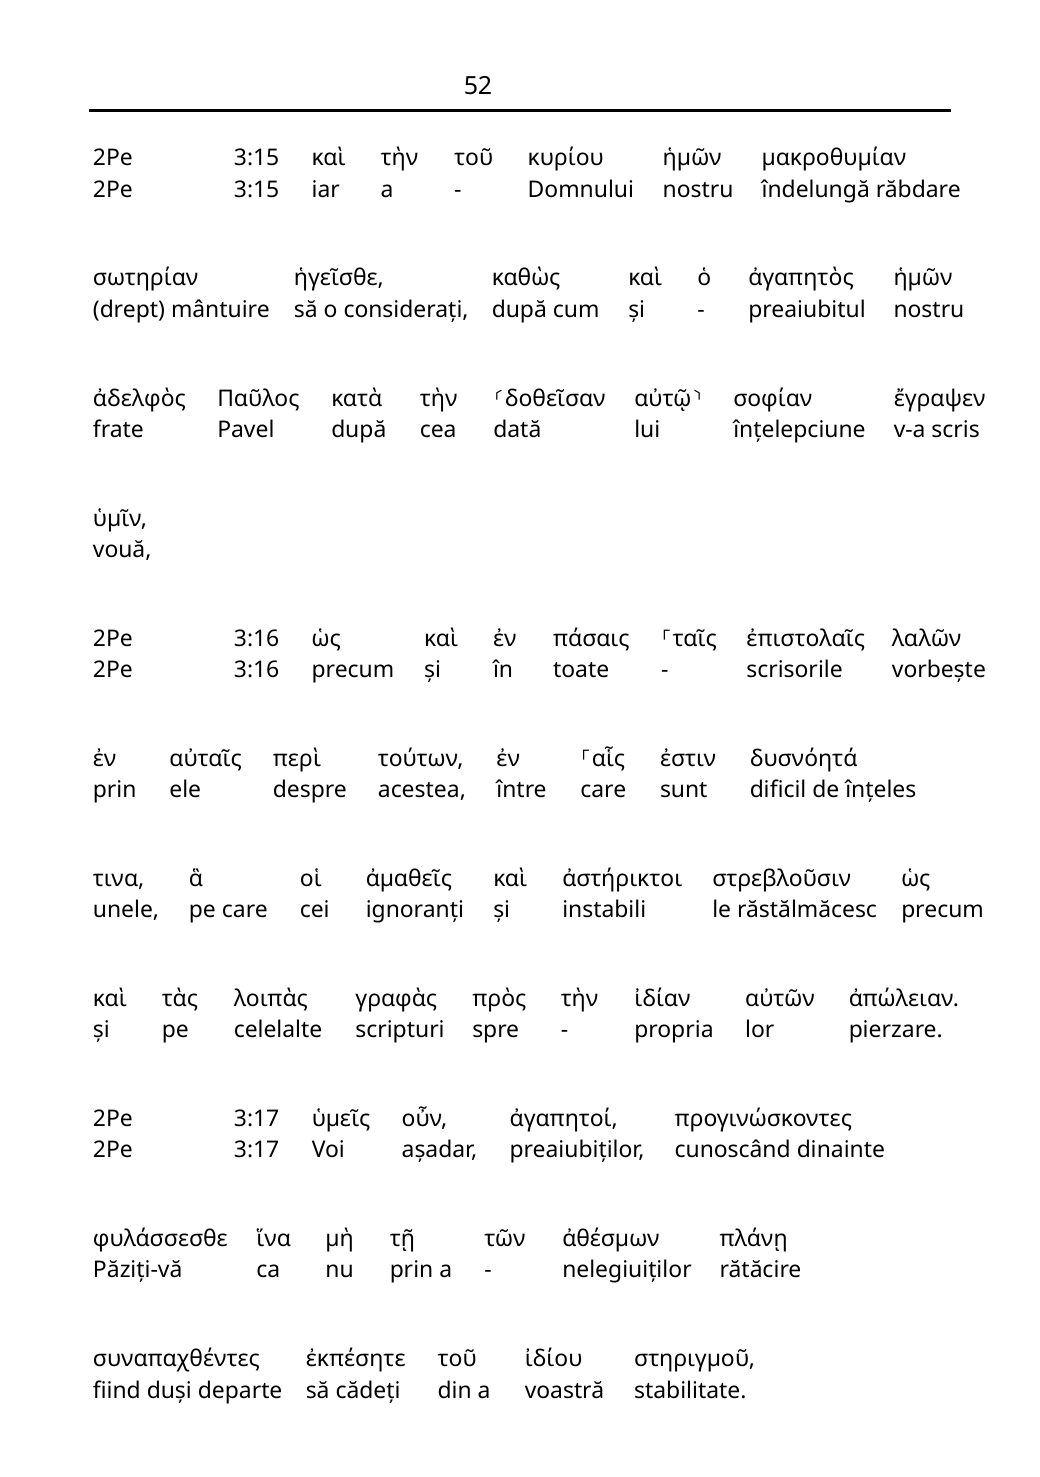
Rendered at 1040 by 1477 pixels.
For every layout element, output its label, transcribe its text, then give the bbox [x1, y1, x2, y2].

table_header [729, 350, 889, 381]
table_cell în [489, 653, 549, 684]
table_cell ἐν [89, 742, 165, 773]
table_header [308, 1071, 397, 1102]
table_cell după cum [488, 293, 624, 324]
table_cell φυλάσσεσθε [89, 1222, 252, 1253]
table_header [889, 230, 988, 261]
table_cell (drept) mântuire [89, 293, 289, 324]
table_header [558, 831, 708, 862]
table_cell voastră [520, 1374, 630, 1405]
table_cell acestea, [374, 773, 492, 804]
table_cell dată [489, 413, 630, 444]
table_header [89, 590, 229, 622]
table_cell 2Pe [89, 173, 229, 204]
table_header [844, 951, 984, 982]
table_header [489, 831, 558, 862]
table_cell din a [433, 1374, 520, 1405]
table_cell σοφίαν [729, 381, 889, 413]
table_cell sunt [656, 773, 745, 804]
table_cell a [376, 173, 450, 204]
table_cell rătăcire [715, 1254, 828, 1285]
table_cell 2Pe [89, 1102, 229, 1133]
table_header [897, 831, 1009, 862]
table_header [327, 350, 415, 381]
table_cell nostru [658, 173, 757, 204]
table_cell așadar, [397, 1133, 505, 1164]
table_header [656, 711, 745, 742]
table_cell δυσνόητά [745, 742, 940, 773]
table_cell τοῦ [433, 1342, 520, 1373]
table_cell μακροθυμίαν [757, 141, 979, 172]
table_cell spre [468, 1013, 556, 1044]
table_header [89, 350, 213, 381]
table_cell 2Pe [89, 622, 229, 653]
table_cell τὴν [376, 141, 450, 172]
table_cell lui [630, 413, 729, 444]
table_cell αὐταῖς [165, 742, 268, 773]
table_cell stabilitate. [630, 1374, 780, 1405]
table_header [415, 350, 489, 381]
table_cell ca [252, 1254, 321, 1285]
table_header [505, 1071, 670, 1102]
table_cell între [492, 773, 576, 804]
table_cell și [420, 653, 489, 684]
table_cell pe [158, 1013, 229, 1044]
table_cell le răstălmăcesc [708, 893, 897, 924]
table_header [361, 831, 489, 862]
table_cell să o considerați, [290, 293, 487, 324]
table_cell ὡς [897, 862, 1009, 893]
table_header [230, 590, 307, 622]
table_cell ἐκπέσητε [301, 1342, 433, 1373]
table_header [301, 1311, 433, 1342]
table_header [745, 711, 940, 742]
table_header [889, 350, 1015, 381]
table_cell ἡγεῖσθε, [290, 261, 487, 293]
table_cell τὰς [158, 982, 229, 1013]
table_cell propria [630, 1013, 741, 1044]
table_cell după [327, 413, 415, 444]
table_cell καὶ [420, 622, 489, 653]
table_cell cea [415, 413, 489, 444]
table_cell dificil de înțeles [745, 773, 940, 804]
table_cell ἰδίου [520, 1342, 630, 1373]
table_cell - [693, 293, 744, 324]
table_cell οὖν, [397, 1102, 505, 1133]
table_cell καθὼς [488, 261, 624, 293]
table_header [492, 711, 576, 742]
table_cell πρὸς [468, 982, 556, 1013]
table_cell Voi [308, 1133, 397, 1164]
table_header [374, 711, 492, 742]
table_cell αὐτῶν [741, 982, 844, 1013]
table_cell τῇ [385, 1222, 480, 1253]
table_cell μὴ [321, 1222, 385, 1253]
table_cell ἀγαπητὸς [744, 261, 889, 293]
table_cell καὶ [624, 261, 693, 293]
table_cell scrisorile [742, 653, 887, 684]
table_cell καὶ [89, 982, 157, 1013]
table_cell καὶ [489, 862, 558, 893]
table_cell precum [307, 653, 420, 684]
table_header [230, 1071, 307, 1102]
table_header [558, 1191, 715, 1222]
table_cell 2Pe [89, 653, 229, 684]
table_cell προγινώσκοντες [670, 1102, 900, 1133]
table_cell vorbește [888, 653, 1010, 684]
table_cell și [489, 893, 558, 924]
table_header [307, 590, 420, 622]
table_header [630, 350, 729, 381]
table_cell cei [295, 893, 361, 924]
table_header [708, 831, 897, 862]
table_header [630, 1311, 780, 1342]
table_header [89, 711, 165, 742]
table_header [89, 1191, 252, 1222]
table_cell toate [549, 653, 657, 684]
table_cell καὶ [307, 141, 376, 172]
table_cell 3:15 [230, 141, 307, 172]
table_cell care [576, 773, 656, 804]
table_cell λαλῶν [888, 622, 1010, 653]
table_header [89, 831, 184, 862]
table_header [741, 951, 844, 982]
table_cell prin a [385, 1254, 480, 1285]
table_cell Παῦλος [213, 381, 327, 413]
table_cell nelegiuiților [558, 1254, 715, 1285]
table_cell ἵνα [252, 1222, 321, 1253]
table_cell 3:17 [230, 1102, 307, 1133]
table_cell prin [89, 773, 165, 804]
table_cell ἐπιστολαῖς [742, 622, 887, 653]
table_cell αὐτῷ⸃ [630, 381, 729, 413]
table_cell - [480, 1254, 558, 1285]
table_header [433, 1311, 520, 1342]
table_cell și [89, 1013, 157, 1044]
table_cell ἀδελφὸς [89, 381, 213, 413]
table_header [744, 230, 889, 261]
table_cell lor [741, 1013, 844, 1044]
table_cell ἡμῶν [658, 141, 757, 172]
table_cell ἐστιν [656, 742, 745, 773]
table_header [89, 1311, 301, 1342]
table_cell Păziți-vă [89, 1254, 252, 1285]
table_cell 3:15 [230, 173, 307, 204]
table_header [693, 230, 744, 261]
table_cell Domnului [523, 173, 658, 204]
table_cell τῶν [480, 1222, 558, 1253]
table_cell τινα, [89, 862, 184, 893]
table_cell precum [897, 893, 1009, 924]
table_cell - [657, 653, 742, 684]
table_header [229, 951, 351, 982]
table_cell περὶ [269, 742, 373, 773]
table_header [290, 230, 487, 261]
table_header [468, 951, 556, 982]
table_header [630, 951, 741, 982]
table_cell înțelepciune [729, 413, 889, 444]
table_header [549, 590, 657, 622]
table_cell ὡς [307, 622, 420, 653]
table_cell ⸀αἷς [576, 742, 656, 773]
table_cell κυρίου [523, 141, 658, 172]
table_cell - [556, 1013, 630, 1044]
table_cell v-a scris [889, 413, 1015, 444]
table_cell să cădeți [301, 1374, 433, 1405]
table_cell unele, [89, 893, 184, 924]
table_cell pierzare. [844, 1013, 984, 1044]
table_header [480, 1191, 558, 1222]
table_cell nu [321, 1254, 385, 1285]
table_header [351, 951, 468, 982]
table_cell ἔγραψεν [889, 381, 1015, 413]
table_header [888, 590, 1010, 622]
table_cell 2Pe [89, 1133, 229, 1164]
table_header [89, 230, 289, 261]
table_cell celelalte [229, 1013, 351, 1044]
table_cell γραφὰς [351, 982, 468, 1013]
table_header [576, 711, 656, 742]
table_cell ἀπώλειαν. [844, 982, 984, 1013]
table_cell ἀγαπητοί, [505, 1102, 670, 1133]
table_cell ὑμεῖς [308, 1102, 397, 1133]
table_cell ἃ [185, 862, 295, 893]
table_header [489, 350, 630, 381]
table_cell ἰδίαν [630, 982, 741, 1013]
table_header [715, 1191, 828, 1222]
table_cell vouă, [89, 533, 178, 564]
table_header [420, 590, 489, 622]
table_header [520, 1311, 630, 1342]
table_header [556, 951, 630, 982]
table_cell - [450, 173, 523, 204]
table_cell σωτηρίαν [89, 261, 289, 293]
table_cell 3:17 [230, 1133, 307, 1164]
table_header [488, 230, 624, 261]
table_cell 3:16 [230, 653, 307, 684]
table_cell ὑμῖν, [89, 502, 178, 533]
table_cell nostru [889, 293, 988, 324]
table_header [624, 230, 693, 261]
table_cell ὁ [693, 261, 744, 293]
table_header [89, 470, 178, 502]
table_cell Pavel [213, 413, 327, 444]
table_cell ἀμαθεῖς [361, 862, 489, 893]
table_cell îndelungă răbdare [757, 173, 979, 204]
table_header [321, 1191, 385, 1222]
table_header [213, 350, 327, 381]
table_cell și [624, 293, 693, 324]
table_header [89, 1071, 229, 1102]
table_header [158, 951, 229, 982]
table_cell ἡμῶν [889, 261, 988, 293]
table_cell τοῦ [450, 141, 523, 172]
table_header [670, 1071, 900, 1102]
table_cell preaiubitul [744, 293, 889, 324]
table_cell fiind duși departe [89, 1374, 301, 1405]
table_cell συναπαχθέντες [89, 1342, 301, 1373]
table_header [489, 590, 549, 622]
table_cell κατὰ [327, 381, 415, 413]
table_cell ele [165, 773, 268, 804]
table_cell πλάνῃ [715, 1222, 828, 1253]
table_cell ignoranți [361, 893, 489, 924]
table_cell 2Pe [89, 141, 229, 172]
table_cell οἱ [295, 862, 361, 893]
table_cell ⸂δοθεῖσαν [489, 381, 630, 413]
table_header [295, 831, 361, 862]
table_cell τὴν [556, 982, 630, 1013]
table_cell instabili [558, 893, 708, 924]
table_cell ἐν [492, 742, 576, 773]
table_cell ἀστήρικτοι [558, 862, 708, 893]
table_cell frate [89, 413, 213, 444]
table_cell 3:16 [230, 622, 307, 653]
table_header [397, 1071, 505, 1102]
table_cell scripturi [351, 1013, 468, 1044]
table_cell iar [307, 173, 376, 204]
table_cell pe care [185, 893, 295, 924]
table_cell πάσαις [549, 622, 657, 653]
table_cell ἀθέσμων [558, 1222, 715, 1253]
table_header [657, 590, 742, 622]
table_cell στρεβλοῦσιν [708, 862, 897, 893]
table_cell preaiubiților, [505, 1133, 670, 1164]
table_cell τὴν [415, 381, 489, 413]
table_cell cunoscând dinainte [670, 1133, 900, 1164]
table_header [185, 831, 295, 862]
table_header [89, 951, 157, 982]
table_header [742, 590, 887, 622]
table_header [385, 1191, 480, 1222]
table_cell despre [269, 773, 373, 804]
table_header [165, 711, 268, 742]
table_cell στηριγμοῦ, [630, 1342, 780, 1373]
table_cell ἐν [489, 622, 549, 653]
table_header [252, 1191, 321, 1222]
table_cell τούτων, [374, 742, 492, 773]
table_cell ⸀ταῖς [657, 622, 742, 653]
table_header [269, 711, 373, 742]
table_cell λοιπὰς [229, 982, 351, 1013]
